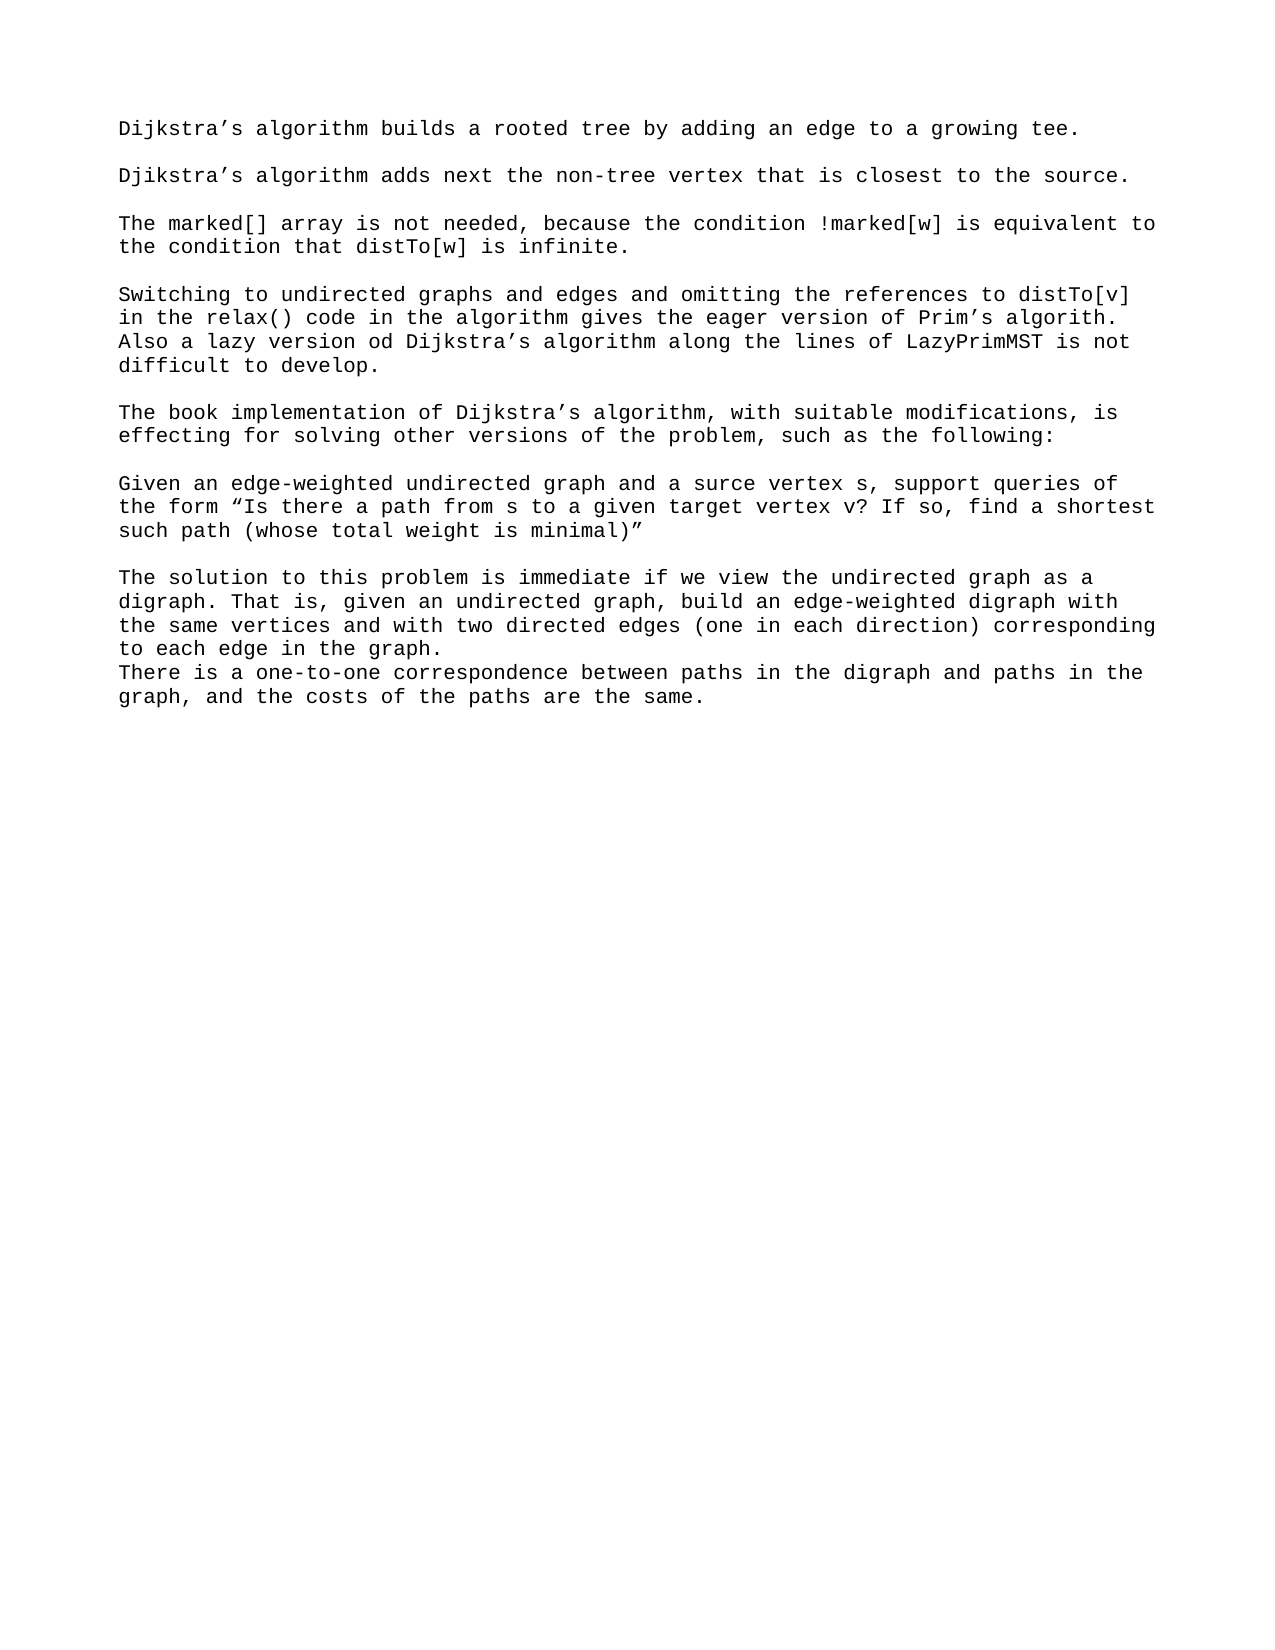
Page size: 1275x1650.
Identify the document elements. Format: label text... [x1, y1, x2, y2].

text Given an edge-weighted undirected graph and a surce vertex s, support queries of the form “Is there a path from s to a given target vertex v? If so, find a shortest such path (whose total weight is minimal)” [118, 473, 1157, 544]
text Dijkstra’s algorithm builds a rooted tree by adding an edge to a growing tee. [118, 118, 1157, 142]
text The book implementation of Dijkstra’s algorithm, with suitable modifications, is effecting for solving other versions of the problem, such as the following: [118, 402, 1157, 449]
text There is a one-to-one correspondence between paths in the digraph and paths in the graph, and the costs of the paths are the same. [118, 662, 1157, 709]
text The marked[] array is not needed, because the condition !marked[w] is equivalent to the condition that distTo[w] is infinite. [118, 213, 1157, 260]
text The solution to this problem is immediate if we view the undirected graph as a digraph. That is, given an undirected graph, build an edge-weighted digraph with the same vertices and with two directed edges (one in each direction) corresponding to each edge in the graph. [118, 567, 1157, 662]
text Djikstra’s algorithm adds next the non-tree vertex that is closest to the source. [118, 165, 1157, 189]
text Switching to undirected graphs and edges and omitting the references to distTo[v] in the relax() code in the algorithm gives the eager version of Prim’s algorith. Also a lazy version od Dijkstra’s algorithm along the lines of LazyPrimMST is not difficult to develop. [118, 284, 1157, 378]
